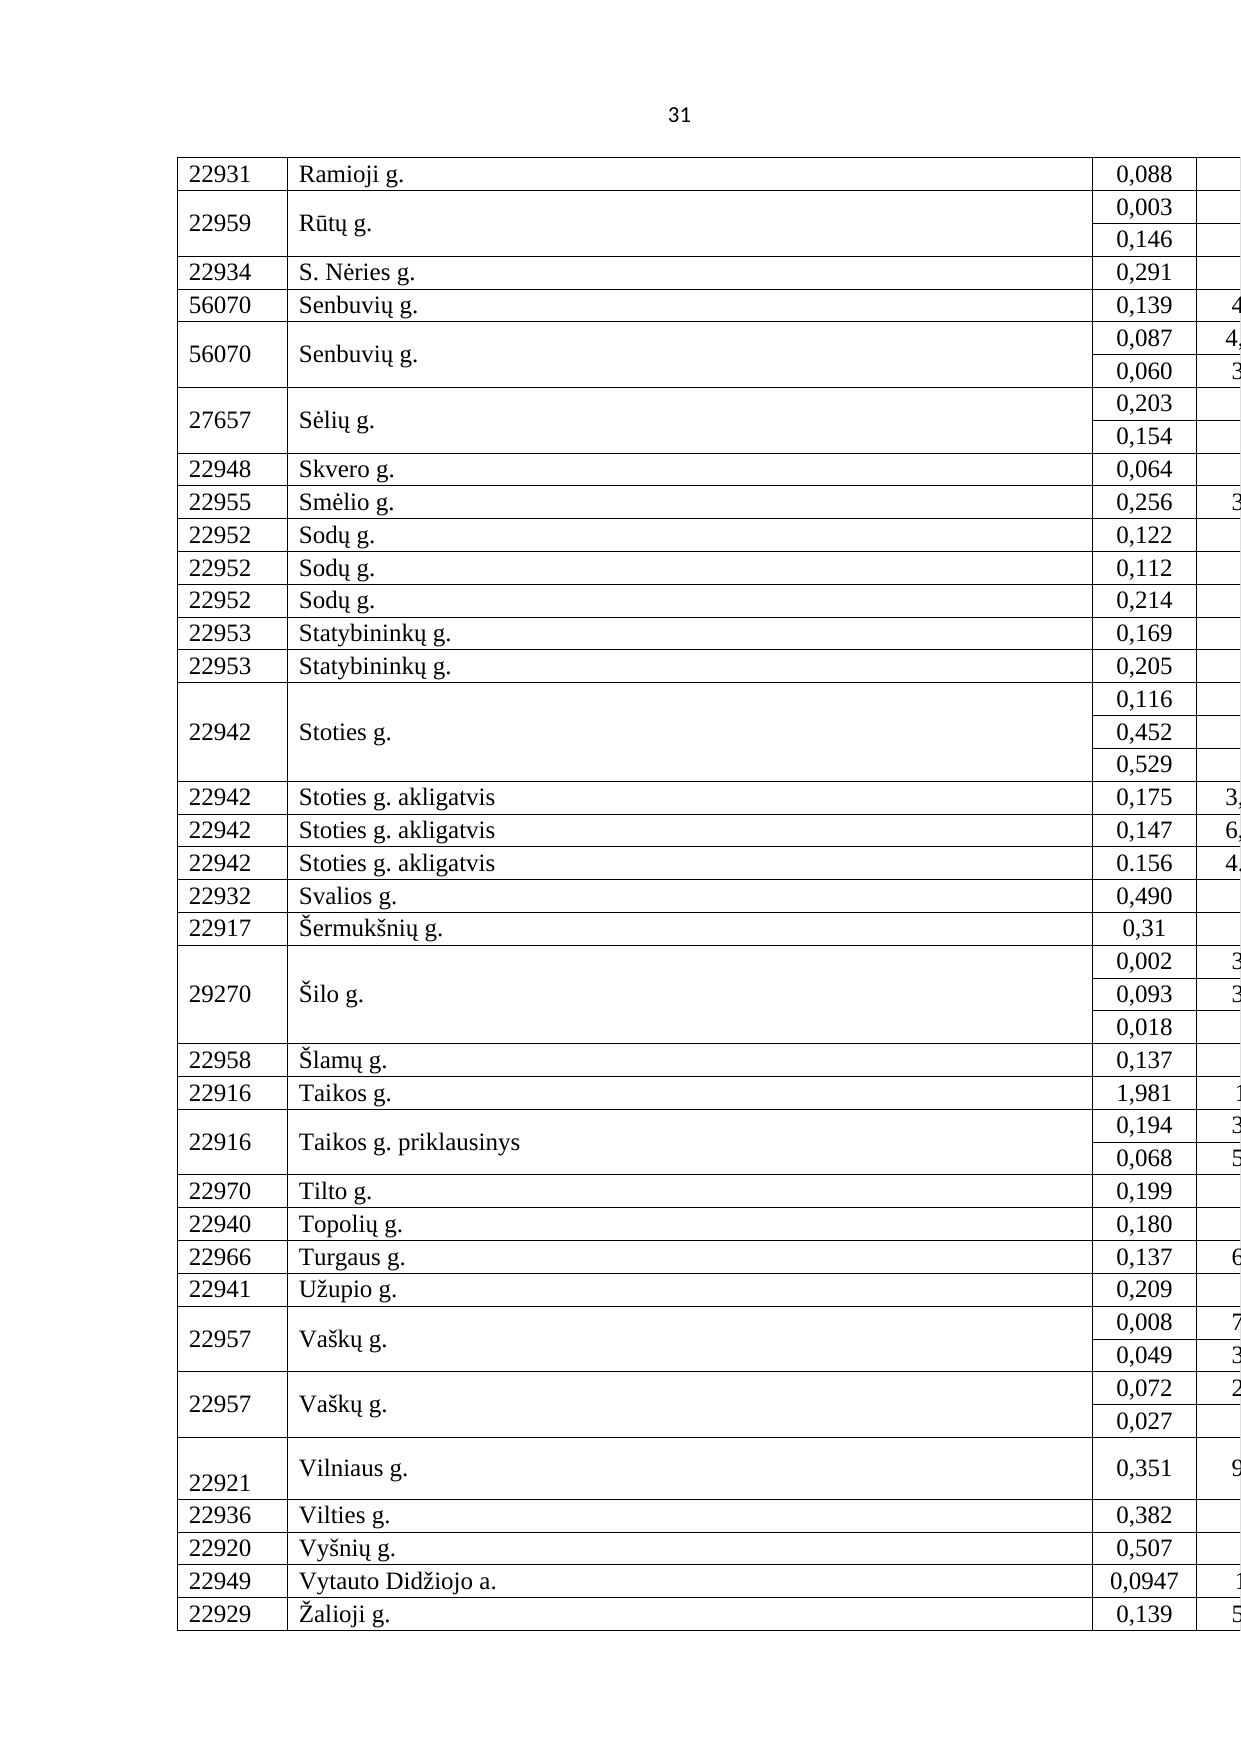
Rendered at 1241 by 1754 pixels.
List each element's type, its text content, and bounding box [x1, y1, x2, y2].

table_cell 22936 [178, 1500, 287, 1532]
table_cell 56070 [178, 322, 287, 387]
table_cell Taikos g. priklausinys [288, 1110, 1092, 1174]
table_cell 0,147 [1093, 815, 1196, 846]
table_cell 0,31 [1093, 913, 1196, 945]
table_cell Žalioji g. [288, 1598, 1092, 1630]
table_cell 0,194 [1093, 1110, 1196, 1142]
table_cell 22948 [178, 454, 287, 485]
table_cell 22942 [178, 782, 287, 813]
table_cell 0,214 [1093, 585, 1196, 617]
table_cell 22970 [178, 1175, 287, 1207]
table_cell 9 [1197, 749, 1240, 781]
table_cell Rūtų g. [288, 191, 1092, 256]
table_cell 4 [1197, 454, 1240, 485]
table_cell Vytauto Didžiojo a. [288, 1565, 1092, 1597]
table_cell Taikos g. [288, 1077, 1092, 1109]
table_cell 22916 [178, 1110, 287, 1174]
table_cell 22921 [178, 1438, 287, 1499]
table_cell 22958 [178, 1044, 287, 1076]
table_cell 0,116 [1093, 683, 1196, 715]
table_cell Smėlio g. [288, 486, 1092, 518]
table_cell 0,205 [1093, 650, 1196, 682]
table_cell 3,8 [1197, 1110, 1240, 1142]
table_cell Sėlių g. [288, 388, 1092, 452]
table_cell 0,351 [1093, 1438, 1196, 1499]
table_cell 22952 [178, 585, 287, 617]
table_cell 0,529 [1093, 749, 1196, 781]
table_cell Statybininkų g. [288, 650, 1092, 682]
table_cell 0,008 [1093, 1307, 1196, 1338]
table_cell 5 [1197, 618, 1240, 649]
table_cell S. Nėries g. [288, 257, 1092, 288]
table_cell 4 [1197, 880, 1240, 912]
table_cell 0,382 [1093, 1500, 1196, 1532]
table_cell 6 [1197, 224, 1240, 256]
table_cell 5 [1197, 388, 1240, 420]
table_cell 22934 [178, 257, 287, 288]
table_cell 22931 [178, 158, 287, 190]
table_cell 4.02 [1197, 847, 1240, 879]
table_cell 22942 [178, 815, 287, 846]
table_cell 0,122 [1093, 519, 1196, 551]
table_cell 7 [1197, 1533, 1240, 1564]
table_cell 27657 [178, 388, 287, 452]
table_cell 0,064 [1093, 454, 1196, 485]
table_cell 0,093 [1093, 979, 1196, 1010]
table_cell 3,36 [1197, 782, 1240, 813]
table_cell 0,139 [1093, 1598, 1196, 1630]
table_cell Vaškų g. [288, 1307, 1092, 1371]
table_cell 0,068 [1093, 1143, 1196, 1174]
table_cell 3,5 [1197, 946, 1240, 977]
table_cell 22949 [178, 1565, 287, 1597]
table_cell 6,31 [1197, 815, 1240, 846]
table_cell 22916 [178, 1077, 287, 1109]
table_cell 3 [1197, 1175, 1240, 1207]
table_cell Sodų g. [288, 585, 1092, 617]
table_cell 29270 [178, 946, 287, 1043]
table_cell 9 [1197, 683, 1240, 715]
table_cell 0,003 [1093, 191, 1196, 223]
table_cell 0,139 [1093, 290, 1196, 321]
table_cell 0,175 [1093, 782, 1196, 813]
table_cell 4,54 [1197, 322, 1240, 354]
table_cell 6 [1197, 1500, 1240, 1532]
table_cell Vaškų g. [288, 1372, 1092, 1437]
table_cell Vilties g. [288, 1500, 1092, 1532]
table_cell 6 [1197, 257, 1240, 288]
table_cell 0,0947 [1093, 1565, 1196, 1597]
table_cell 12 [1197, 1077, 1240, 1109]
table_cell Senbuvių g. [288, 290, 1092, 321]
table_cell 3 [1197, 1044, 1240, 1076]
table_cell 4,7 [1197, 290, 1240, 321]
table_cell 6,5 [1234, 1250, 1240, 1264]
table_cell Sodų g. [288, 519, 1092, 551]
table_cell 22940 [178, 1208, 287, 1240]
table_cell 22952 [178, 519, 287, 551]
table_cell 8 [1197, 552, 1240, 584]
table_cell 0.156 [1093, 847, 1196, 879]
table_cell Turgaus g. [288, 1241, 1092, 1273]
table_cell 5,4 [1197, 1598, 1240, 1630]
table_cell 0,112 [1093, 552, 1196, 584]
table_cell 22955 [178, 486, 287, 518]
table_cell 0,137 [1093, 1044, 1196, 1076]
table_cell 19 [1197, 1565, 1240, 1597]
table_cell 0,209 [1093, 1274, 1196, 1306]
table_cell 6 [1197, 1208, 1240, 1240]
table_cell Šilo g. [288, 946, 1092, 1043]
table_cell 22942 [178, 847, 287, 879]
table_cell 22952 [178, 552, 287, 584]
table_cell 0,088 [1093, 158, 1196, 190]
table_cell Skvero g. [288, 454, 1092, 485]
table_cell Topolių g. [288, 1208, 1092, 1240]
table_cell Stoties g. [288, 683, 1092, 781]
table_cell 22917 [178, 913, 287, 945]
table_cell Šermukšnių g. [288, 913, 1092, 945]
table_cell 22953 [178, 650, 287, 682]
table_cell 7,7 [1197, 1307, 1240, 1338]
table_cell 6 [1197, 913, 1240, 945]
table_cell 22953 [178, 618, 287, 649]
table_cell 3,8 [1197, 355, 1240, 387]
table_cell 3 [1197, 421, 1240, 452]
table_cell Senbuvių g. [288, 322, 1092, 387]
table_cell 22942 [178, 683, 287, 781]
table_cell 6 [1197, 585, 1240, 617]
table_cell Statybininkų g. [288, 618, 1092, 649]
table_cell 22957 [178, 1307, 287, 1371]
table_cell 22957 [178, 1372, 287, 1437]
table_cell 3,5 [1197, 979, 1240, 1010]
table_cell 0,256 [1093, 486, 1196, 518]
table_cell 22920 [178, 1533, 287, 1564]
table_cell 4 [1197, 650, 1240, 682]
table_cell 9 [1197, 716, 1240, 748]
table_cell 56070 [178, 290, 287, 321]
table_cell 0,507 [1093, 1533, 1196, 1564]
table_cell 0,137 [1093, 1241, 1196, 1273]
table_cell 0,154 [1093, 421, 1196, 452]
table_cell Svalios g. [288, 880, 1092, 912]
table_cell 0,199 [1093, 1175, 1196, 1207]
table_cell 0,203 [1093, 388, 1196, 420]
table_cell 0,452 [1093, 716, 1196, 748]
table_cell Vilniaus g. [288, 1438, 1092, 1499]
table_cell Tilto g. [288, 1175, 1092, 1207]
table_cell 0,146 [1093, 224, 1196, 256]
table_cell Šlamų g. [288, 1044, 1092, 1076]
table_cell 5 [1197, 1274, 1240, 1306]
table_cell 0,087 [1093, 322, 1196, 354]
table_cell 9,7 [1197, 1438, 1240, 1499]
table_cell Užupio g. [288, 1274, 1092, 1306]
table_cell 1,981 [1093, 1077, 1196, 1109]
table_cell 0,072 [1093, 1372, 1196, 1404]
table_cell Sodų g. [288, 552, 1092, 584]
table_cell 0,180 [1093, 1208, 1196, 1240]
table_cell 0,018 [1093, 1011, 1196, 1043]
table_cell Vyšnių g. [288, 1533, 1092, 1564]
table_cell 0,027 [1093, 1405, 1196, 1437]
table_cell 2 [1197, 1011, 1240, 1043]
table_cell 0,169 [1093, 618, 1196, 649]
table_cell 4 [1197, 191, 1240, 223]
table_cell 3 [1197, 1405, 1240, 1437]
table_cell 3,5 [1197, 486, 1240, 518]
table_cell 22959 [178, 191, 287, 256]
table_cell 0,291 [1093, 257, 1196, 288]
table_cell 5,2 [1197, 1143, 1240, 1174]
table_cell 0,002 [1093, 946, 1196, 977]
table_cell 3,7 [1197, 1340, 1240, 1371]
table_cell 0,060 [1093, 355, 1196, 387]
table_cell 7 [1197, 519, 1240, 551]
table_cell Stoties g. akligatvis [288, 782, 1092, 813]
table_cell 7 [1197, 158, 1240, 190]
table_cell 0,490 [1093, 880, 1196, 912]
table_cell 22966 [178, 1241, 287, 1273]
table_cell 22932 [178, 880, 287, 912]
table_cell Stoties g. akligatvis [288, 815, 1092, 846]
table_cell 6,5 [1197, 1241, 1240, 1273]
table_cell Stoties g. akligatvis [288, 847, 1092, 879]
table_cell Ramioji g. [288, 158, 1092, 190]
table_cell 2,8 [1197, 1372, 1240, 1404]
table_cell 22941 [178, 1274, 287, 1306]
table_cell 0,049 [1093, 1340, 1196, 1371]
table_cell 22929 [178, 1598, 287, 1630]
